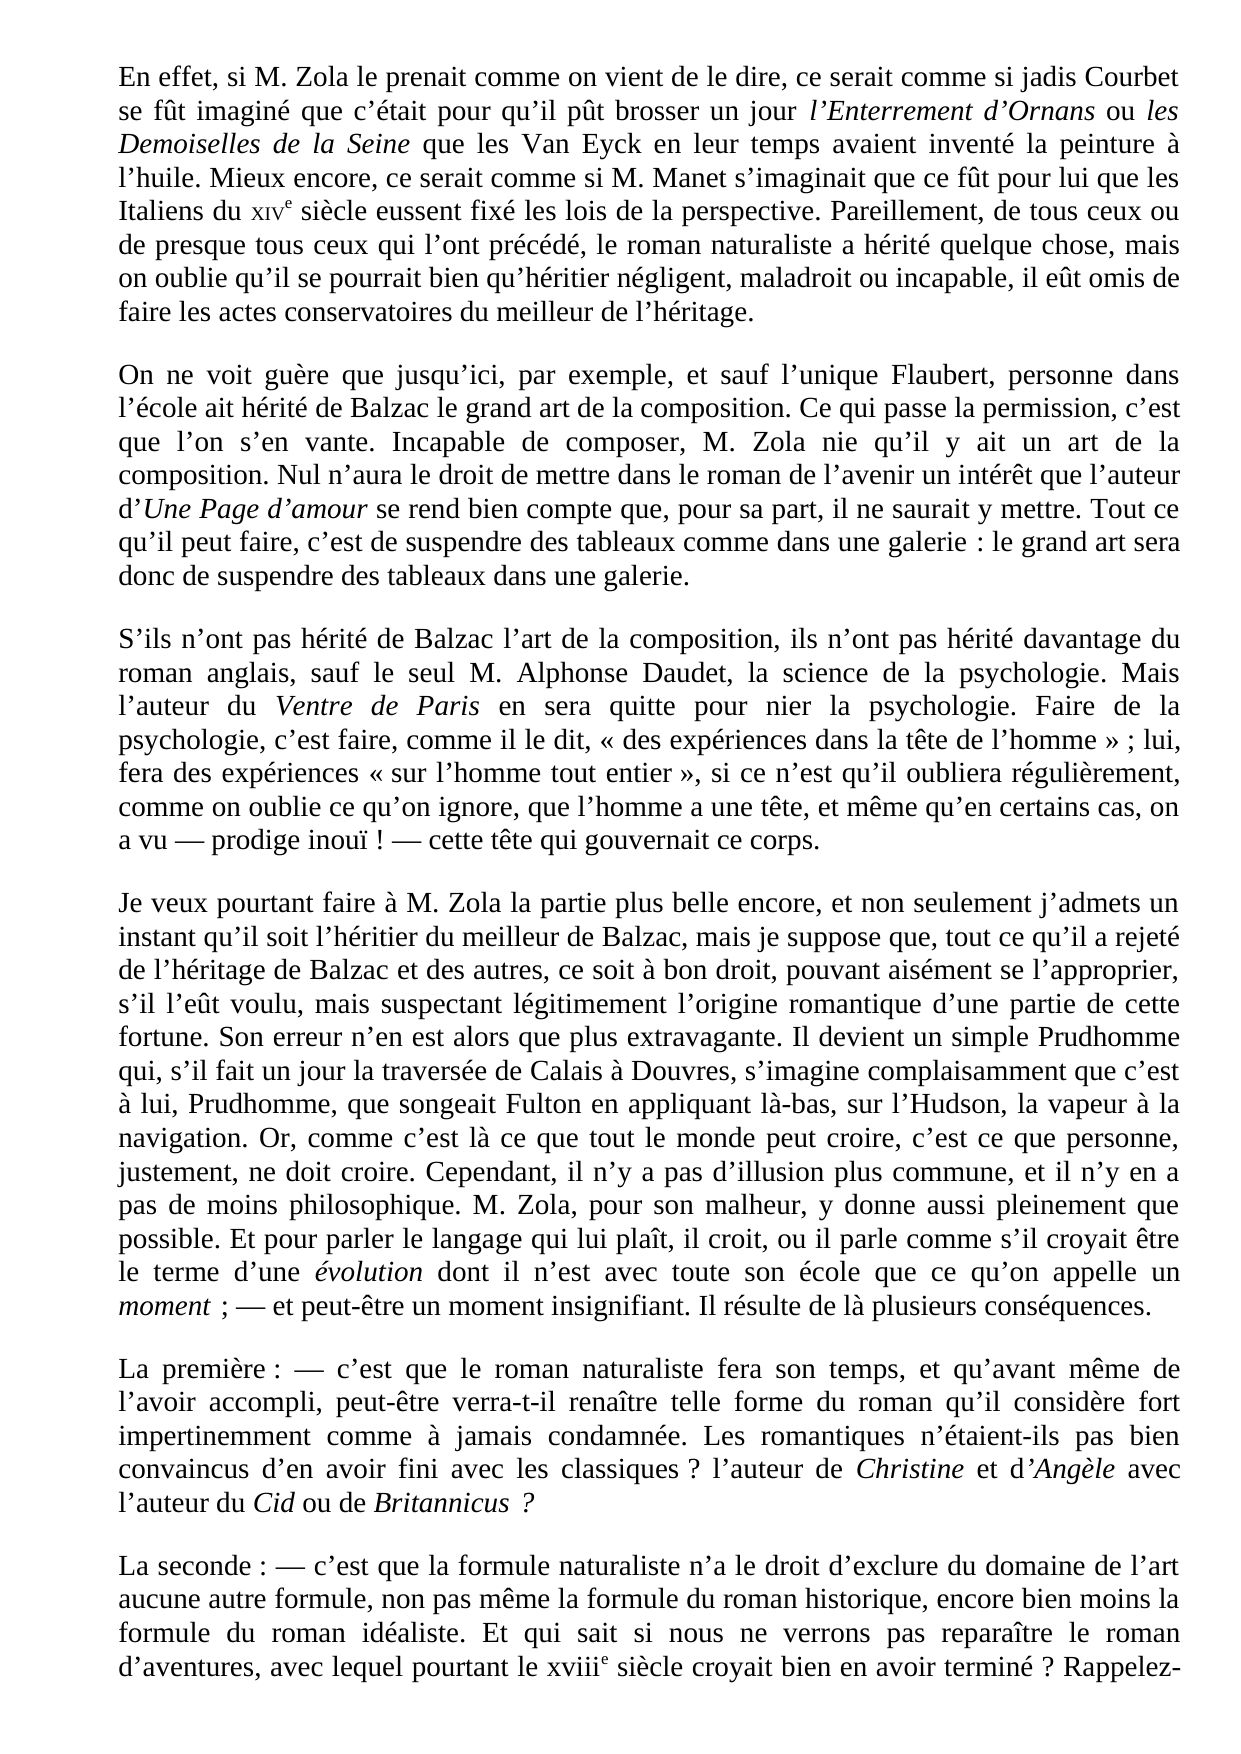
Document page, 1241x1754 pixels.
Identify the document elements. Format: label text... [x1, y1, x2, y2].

text Je veux pourtant faire à M. Zola la partie plus belle encore, et non seulement j’admets un instant qu’il soit l’héritier du meilleur de Balzac, mais je suppose que, tout ce qu’il a rejeté de l’héritage de Balzac et des autres, ce soit à bon droit, pouvant aisément se l’approprier, s’il l’eût voulu, mais suspectant légitimement l’origine romantique d’une partie de cette fortune. Son erreur n’en est alors que plus extravagante. Il devient un simple Prudhomme qui, s’il fait un jour la traversée de Calais à Douvres, s’imagine complaisamment que c’est à lui, Prudhomme, que songeait Fulton en appliquant là-bas, sur l’Hudson, la vapeur à la navigation. Or, comme c’est là ce que tout le monde peut croire, c’est ce que personne, justement, ne doit croire. Cependant, il n’y a pas d’illusion plus commune, et il n’y en a pas de moins philosophique. M. Zola, pour son malheur, y donne aussi pleinement que possible. Et pour parler le langage qui lui plaît, il croit, ou il parle comme s’il croyait être le terme d’une évolution dont il n’est avec toute son école que ce qu’on appelle un moment ; — et peut-être un moment insignifiant. Il résulte de là plusieurs conséquences. [118, 885, 1181, 1321]
text On ne voit guère que jusqu’ici, par exemple, et sauf l’unique Flaubert, personne dans l’école ait hérité de Balzac le grand art de la composition. Ce qui passe la permission, c’est que l’on s’en vante. Incapable de composer, M. Zola nie qu’il y ait un art de la composition. Nul n’aura le droit de mettre dans le roman de l’avenir un intérêt que l’auteur d’Une Page d’amour se rend bien compte que, pour sa part, il ne saurait y mettre. Tout ce qu’il peut faire, c’est de suspendre des tableaux comme dans une galerie : le grand art sera donc de suspendre des tableaux dans une galerie. [118, 357, 1181, 592]
text S’ils n’ont pas hérité de Balzac l’art de la composition, ils n’ont pas hérité davantage du roman anglais, sauf le seul M. Alphonse Daudet, la science de la psychologie. Mais l’auteur du Ventre de Paris en sera quitte pour nier la psychologie. Faire de la psychologie, c’est faire, comme il le dit, « des expériences dans la tête de l’homme » ; lui, fera des expériences « sur l’homme tout entier », si ce n’est qu’il oubliera régulièrement, comme on oublie ce qu’on ignore, que l’homme a une tête, et même qu’en certains cas, on a vu — prodige inouï ! — cette tête qui gouvernait ce corps. [118, 621, 1181, 856]
text En effet, si M. Zola le prenait comme on vient de le dire, ce serait comme si jadis Courbet se fût imaginé que c’était pour qu’il pût brosser un jour l’Enterrement d’Ornans ou les Demoiselles de la Seine que les Van Eyck en leur temps avaient inventé la peinture à l’huile. Mieux encore, ce serait comme si M. Manet s’imaginait que ce fût pour lui que les Italiens du xive siècle eussent fixé les lois de la perspective. Pareillement, de tous ceux ou de presque tous ceux qui l’ont précédé, le roman naturaliste a hérité quelque chose, mais on oublie qu’il se pourrait bien qu’héritier négligent, maladroit ou incapable, il eût omis de faire les actes conservatoires du meilleur de l’héritage. [118, 59, 1181, 327]
text La seconde : — c’est que la formule naturaliste n’a le droit d’exclure du domaine de l’art aucune autre formule, non pas même la formule du roman historique, encore bien moins la formule du roman idéaliste. Et qui sait si nous ne verrons pas reparaître le roman d’aventures, avec lequel pourtant le xviiie siècle croyait bien en avoir terminé ? Rappelez- [118, 1548, 1181, 1682]
text La première : — c’est que le roman naturaliste fera son temps, et qu’avant même de l’avoir accompli, peut-être verra-t-il renaître telle forme du roman qu’il considère fort impertinemment comme à jamais condamnée. Les romantiques n’étaient-ils pas bien convaincus d’en avoir fini avec les classiques ? l’auteur de Christine et d’Angèle avec l’auteur du Cid ou de Britannicus ? [118, 1351, 1181, 1519]
